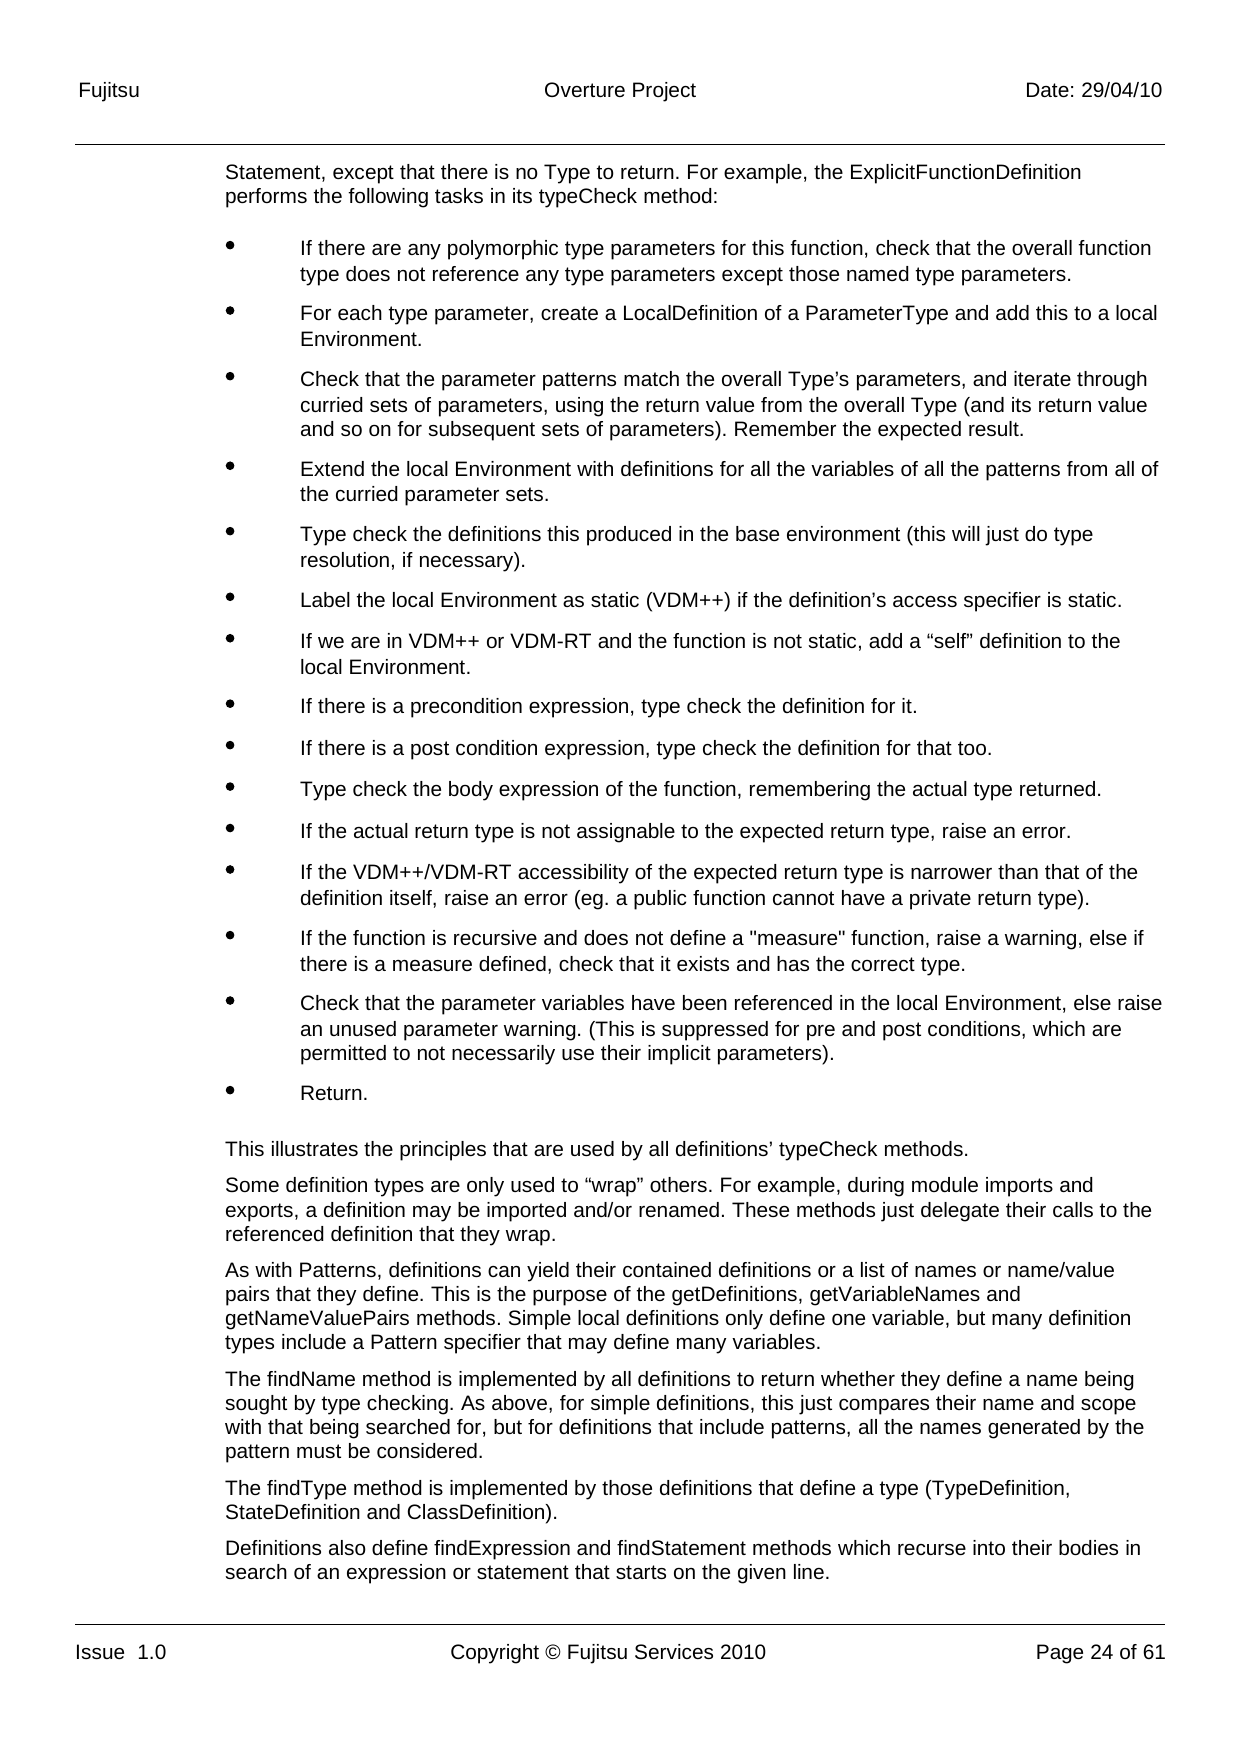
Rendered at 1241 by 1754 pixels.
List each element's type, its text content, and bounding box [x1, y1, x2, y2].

list Type check the definitions this produced in the base environment (this will just do type resolution, if necessary). [225, 521, 1165, 572]
text The findName method is implemented by all definitions to return whether they define a name being sought by type checking. As above, for simple definitions, this just compares their name and scope with that being searched for, but for definitions that include patterns, all the names generated by the pattern must be considered. [225, 1367, 1165, 1463]
text As with Patterns, definitions can yield their contained definitions or a list of names or name/value pairs that they define. This is the purpose of the getDefinitions, getVariableNames and getNameValuePairs methods. Simple local definitions only define one variable, but many definition types include a Pattern specifier that may define many variables. [225, 1258, 1165, 1354]
list Label the local Environment as static (VDM++) if the definition’s access specifier is static. [225, 587, 1165, 613]
text Statement, except that there is no Type to return. For example, the ExplicitFunctionDefinition performs the following tasks in its typeCheck method: [225, 160, 1165, 208]
list Check that the parameter patterns match the overall Type’s parameters, and iterate through curried sets of parameters, using the return value from the overall Type (and its return value and so on for subsequent sets of parameters). Remember the expected result. [225, 366, 1165, 441]
list If there is a post condition expression, type check the definition for that too. [225, 735, 1165, 762]
text Some definition types are only used to “wrap” others. For example, during module imports and exports, a definition may be imported and/or renamed. These methods just delegate their calls to the referenced definition that they wrap. [225, 1173, 1165, 1246]
text This illustrates the principles that are used by all definitions’ typeCheck methods. [225, 1137, 1165, 1161]
list If there are any polymorphic type parameters for this function, check that the overall function type does not reference any type parameters except those named type parameters. [225, 235, 1165, 286]
list If the actual return type is not assignable to the expected return type, raise an error. [225, 818, 1165, 845]
list Type check the body expression of the function, remembering the actual type returned. [225, 777, 1165, 803]
text Definitions also define findExpression and findStatement methods which recurse into their bodies in search of an expression or statement that starts on the given line. [225, 1536, 1165, 1584]
list If the VDM++/VDM-RT accessibility of the expected return type is narrower than that of the definition itself, raise an error (eg. a public function cannot have a private return type). [225, 860, 1165, 910]
list Extend the local Environment with definitions for all the variables of all the patterns from all of the curried parameter sets. [225, 456, 1165, 506]
list If the function is recursive and does not define a "measure" function, raise a warning, else if there is a measure defined, check that it exists and has the correct type. [225, 925, 1165, 976]
text The findType method is implemented by those definitions that define a type (TypeDefinition, StateDefinition and ClassDefinition). [225, 1476, 1165, 1524]
list If we are in VDM++ or VDM-RT and the function is not static, add a “self” definition to the local Environment. [225, 628, 1165, 679]
list Check that the parameter variables have been referenced in the local Environment, else raise an unused parameter warning. (This is suppressed for pre and post conditions, which are permitted to not necessarily use their implicit parameters). [225, 991, 1165, 1065]
list For each type parameter, create a LocalDefinition of a ParameterType and add this to a local Environment. [225, 301, 1165, 351]
list If there is a precondition expression, type check the definition for it. [225, 694, 1165, 720]
list Return. [225, 1080, 1165, 1107]
